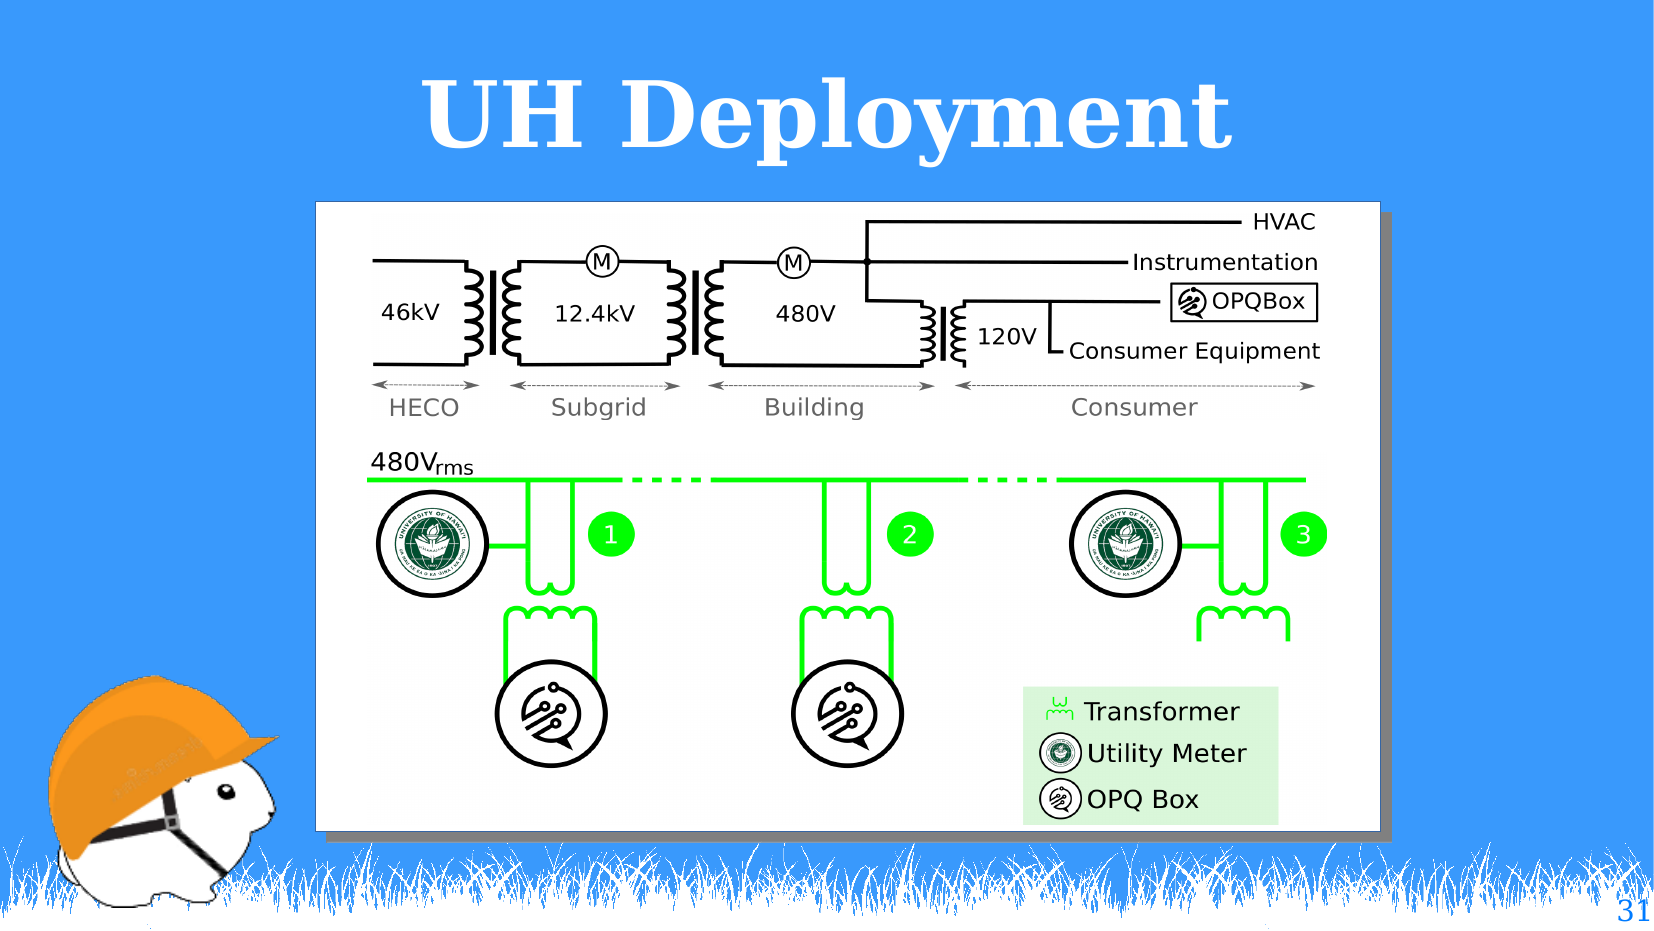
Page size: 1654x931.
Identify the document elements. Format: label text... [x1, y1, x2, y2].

title UH Deployment [82, 37, 1571, 193]
picture [0, 0, 1654, 931]
text_box [315, 201, 1381, 832]
